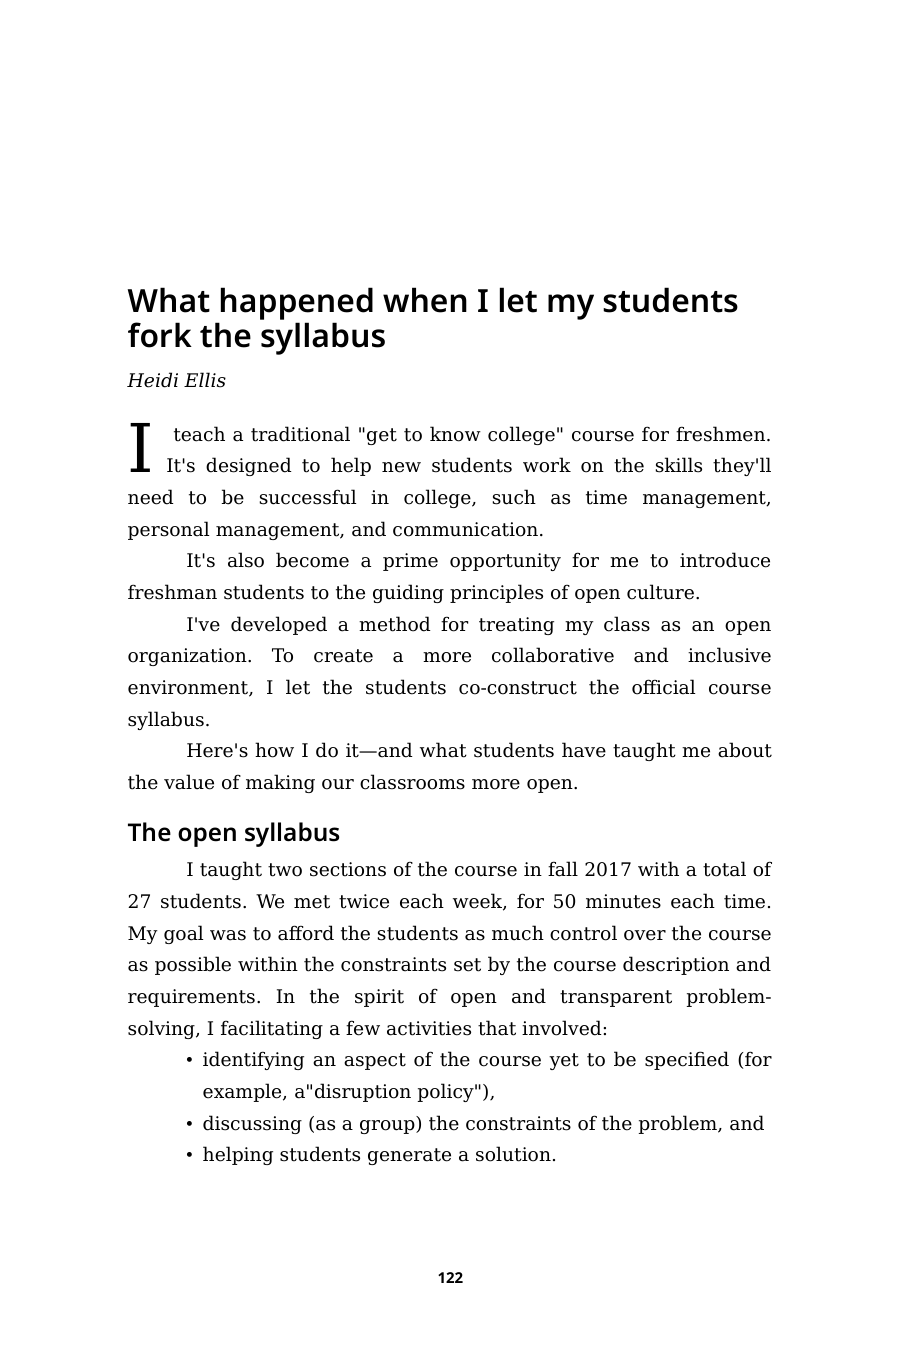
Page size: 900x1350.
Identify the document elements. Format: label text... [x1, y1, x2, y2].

text Here's how I do it—and what students have taught me about the value of making our classrooms more open. [127, 741, 772, 794]
text I taught two sections of the course in fall 2017 with a total of 27 students. We met twice each week, for 50 minutes each time. My goal was to afford the students as much control over the course as possible within the constraints set by the course description and requirements. In the spirit of open and transparent problem-solving, I facilitating a few activities that involved: [127, 859, 772, 1039]
list identifying an aspect of the course yet to be specified (for example, a"disruption policy"), [186, 1049, 772, 1103]
list helping students generate a solution. [186, 1144, 772, 1166]
text I've developed a method for treating my class as an open organization. To create a more collaborative and inclusive environment, I let the students co-construct the official course syllabus. [127, 614, 772, 731]
text It's also become a prime opportunity for me to introduce freshman students to the guiding principles of open culture. [127, 551, 772, 604]
text Heidi Ellis [127, 370, 772, 392]
subtitle The open syllabus [127, 818, 772, 847]
subtitle What happened when I let my students fork the syllabus [127, 283, 772, 357]
text I teach a traditional "get to know college" course for freshmen. It's designed to help new students work on the skills they'll need to be successful in college, such as time management, personal management, and communication. [127, 424, 772, 541]
list discussing (as a group) the constraints of the problem, and [186, 1112, 772, 1134]
